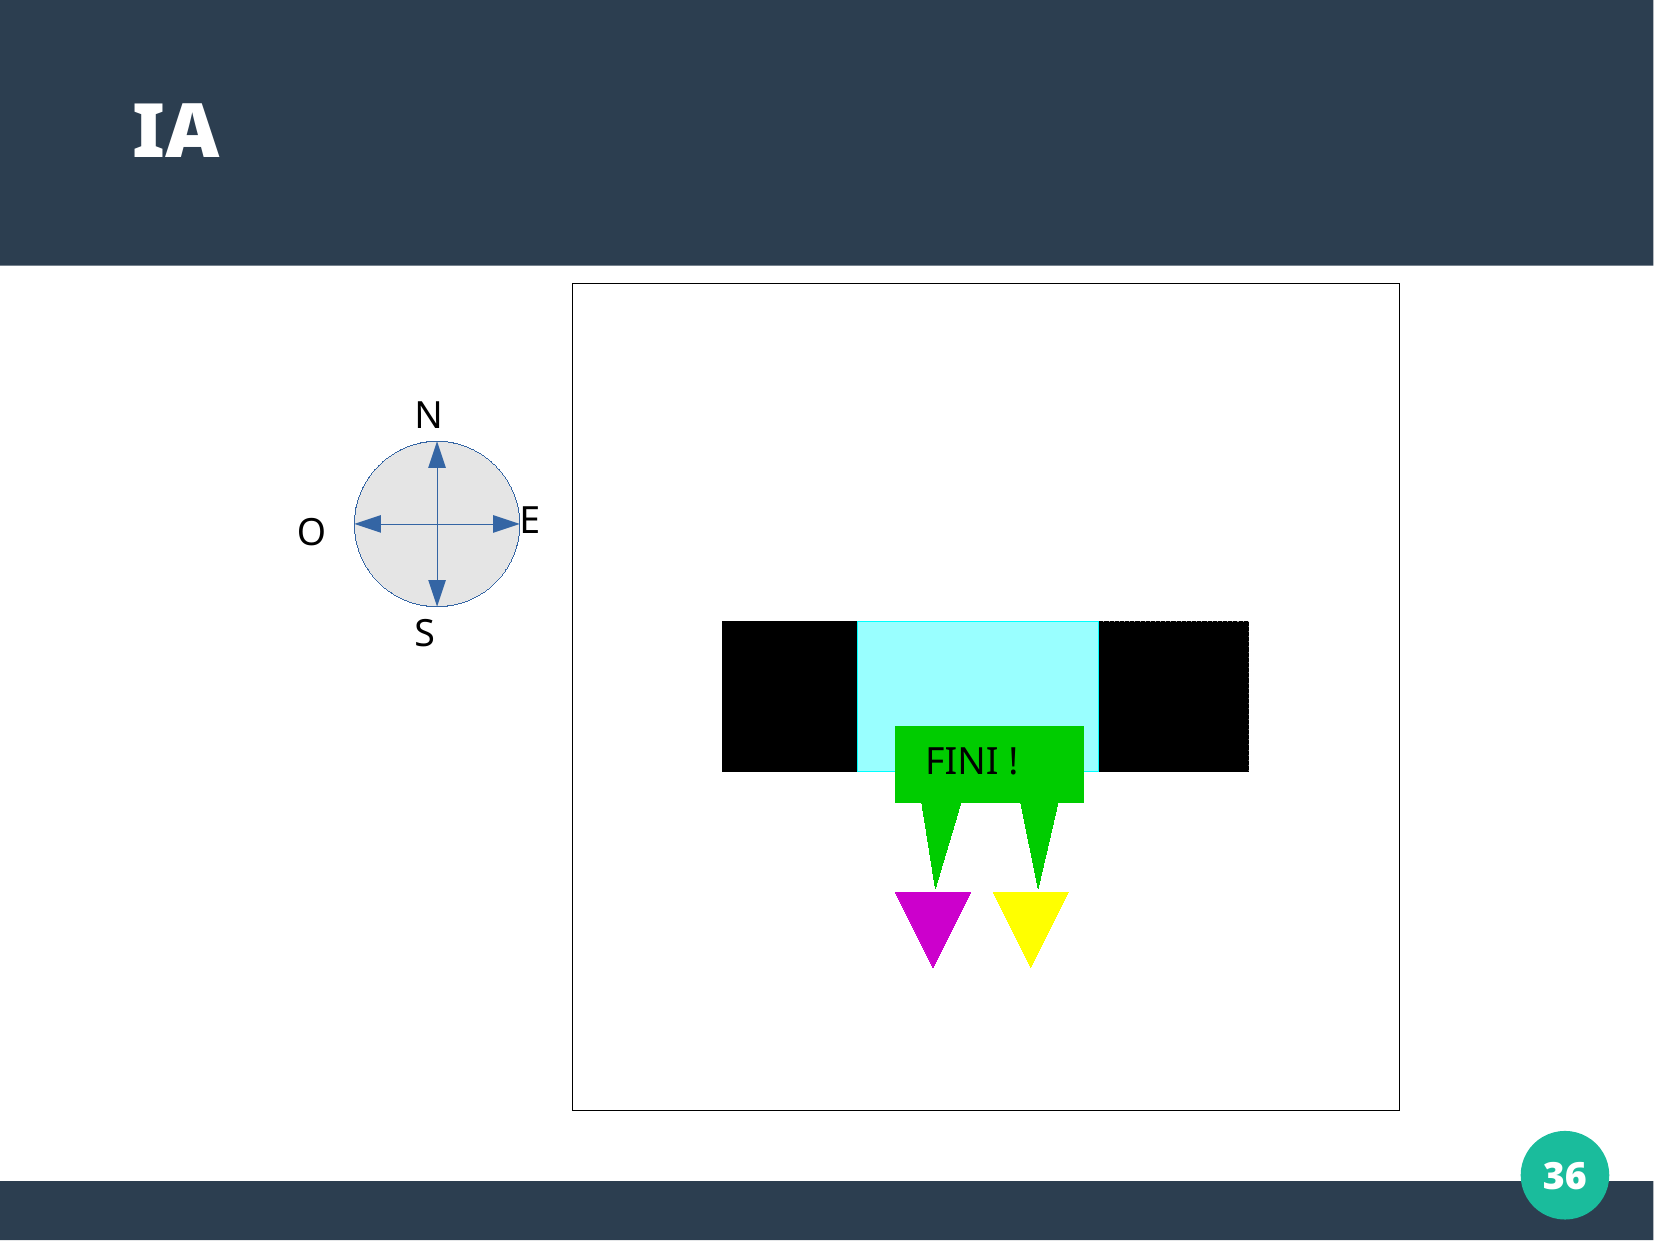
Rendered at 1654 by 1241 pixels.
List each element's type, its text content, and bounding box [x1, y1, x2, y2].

text_box [355, 525, 437, 599]
text_box [355, 450, 437, 524]
text_box FINI ! [910, 726, 1076, 800]
text_box [438, 447, 511, 524]
text_box [438, 525, 511, 601]
text_box [895, 892, 971, 968]
text_box [993, 892, 1069, 968]
text_box E [504, 486, 573, 562]
text_box [722, 621, 1249, 889]
text_box [572, 283, 1400, 1111]
title IA [59, 49, 1595, 207]
text_box O [282, 497, 355, 579]
text_box N [399, 381, 468, 457]
text_box S [399, 599, 468, 675]
